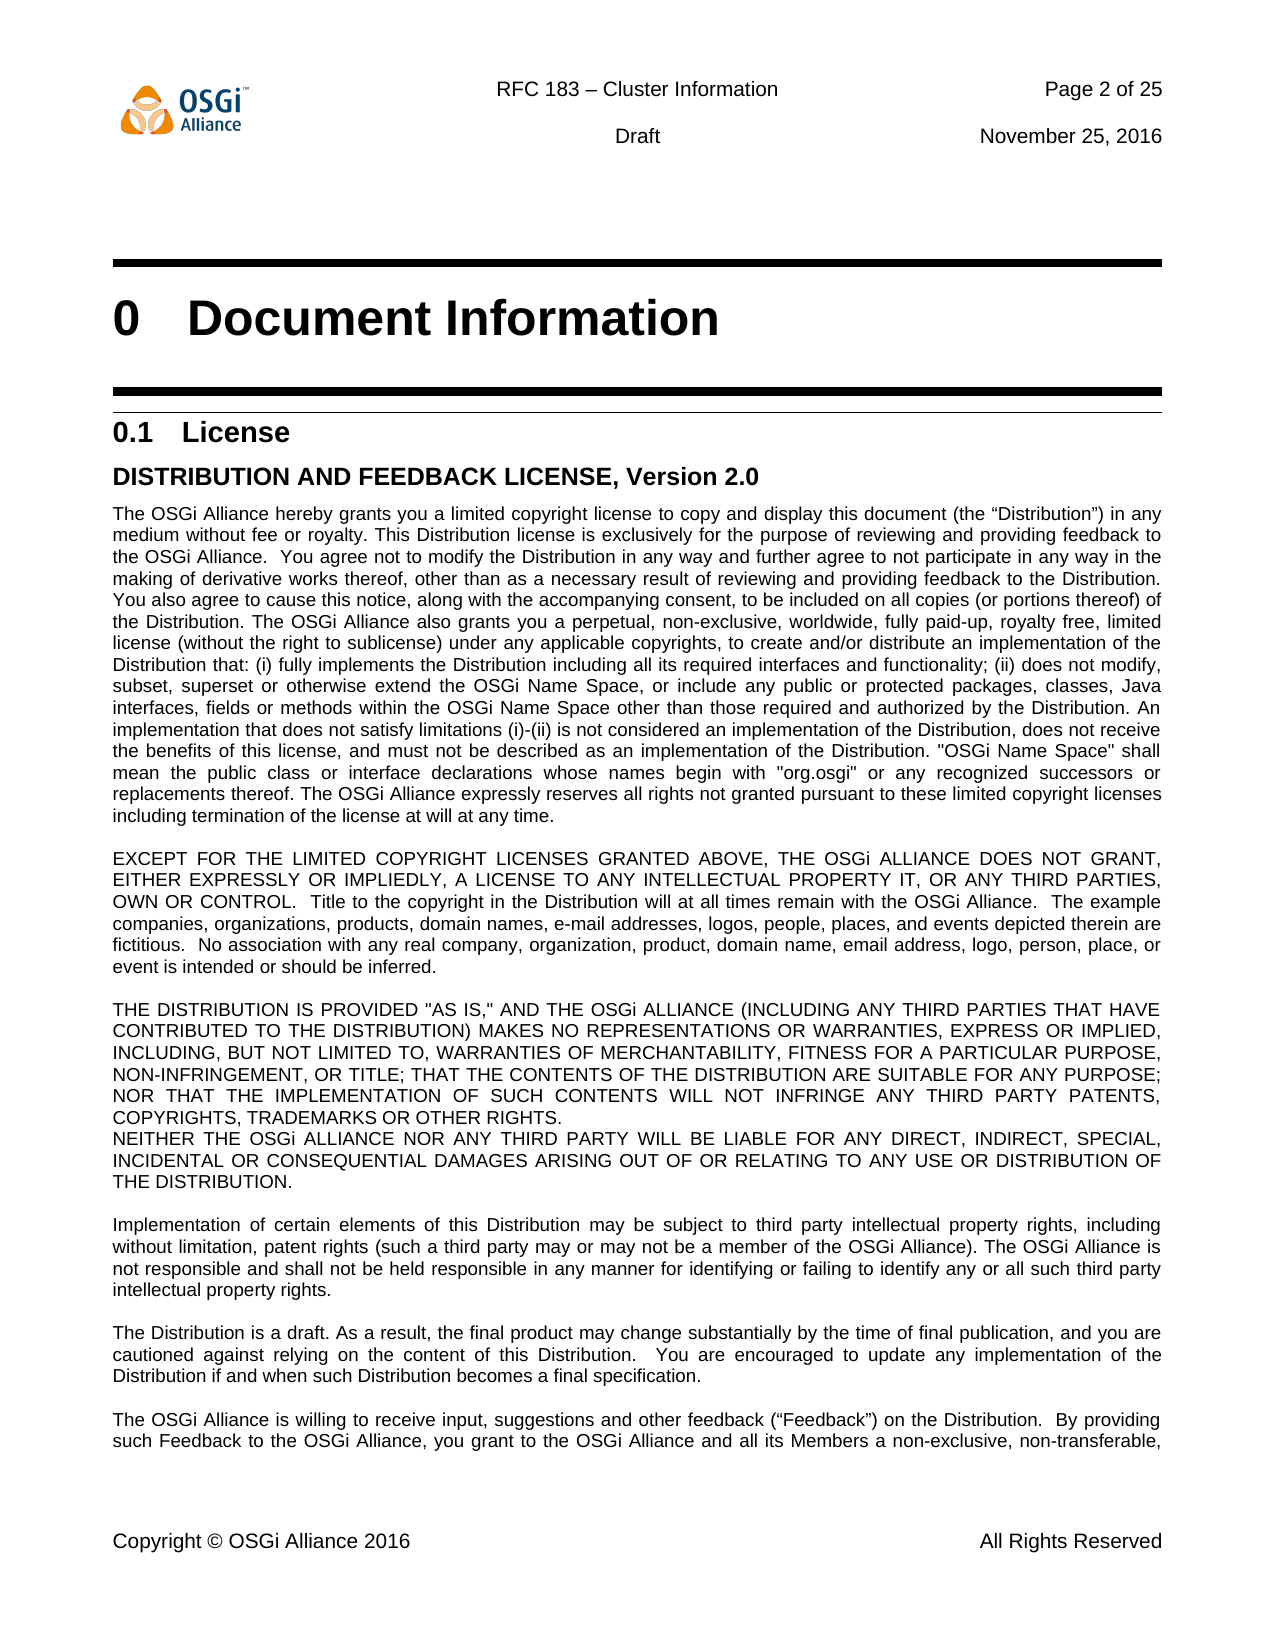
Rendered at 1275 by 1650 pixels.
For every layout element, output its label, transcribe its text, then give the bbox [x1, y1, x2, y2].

subtitle License [112, 413, 1162, 449]
text Implementation of certain elements of this Distribution may be subject to third party intellectual property rights, including without limitation, patent rights (such a third party may or may not be a member of the OSGi Alliance). The OSGi Alliance is not responsible and shall not be held responsible in any manner for identifying or failing to identify any or all such third party intellectual property rights. [112, 1214, 1162, 1301]
text DISTRIBUTION AND FEEDBACK LICENSE, Version 2.0 [112, 461, 1162, 490]
subtitle Document Information [112, 260, 1162, 396]
picture [113, 78, 257, 142]
text The OSGi Alliance hereby grants you a limited copyright license to copy and display this document (the “Distribution”) in any medium without fee or royalty. This Distribution license is exclusively for the purpose of reviewing and providing feedback to the OSGi Alliance. You agree not to modify the Distribution in any way and further agree to not participate in any way in the making of derivative works thereof, other than as a necessary result of reviewing and providing feedback to the Distribution. You also agree to cause this notice, along with the accompanying consent, to be included on all copies (or portions thereof) of the Distribution. The OSGi Alliance also grants you a perpetual, non-exclusive, worldwide, fully paid-up, royalty free, limited license (without the right to sublicense) under any applicable copyrights, to create and/or distribute an implementation of the Distribution that: (i) fully implements the Distribution including all its required interfaces and functionality; (ii) does not modify, subset, superset or otherwise extend the OSGi Name Space, or include any public or protected packages, classes, Java interfaces, fields or methods within the OSGi Name Space other than those required and authorized by the Distribution. An implementation that does not satisfy limitations (i)-(ii) is not considered an implementation of the Distribution, does not receive the benefits of this license, and must not be described as an implementation of the Distribution. "OSGi Name Space" shall mean the public class or interface declarations whose names begin with "org.osgi" or any recognized successors or replacements thereof. The OSGi Alliance expressly reserves all rights not granted pursuant to these limited copyright licenses including termination of the license at will at any time. [112, 503, 1162, 826]
text THE DISTRIBUTION IS PROVIDED "AS IS," AND THE OSGi ALLIANCE (INCLUDING ANY THIRD PARTIES THAT HAVE CONTRIBUTED TO THE DISTRIBUTION) MAKES NO REPRESENTATIONS OR WARRANTIES, EXPRESS OR IMPLIED, INCLUDING, BUT NOT LIMITED TO, WARRANTIES OF MERCHANTABILITY, FITNESS FOR A PARTICULAR PURPOSE, NON-INFRINGEMENT, OR TITLE; THAT THE CONTENTS OF THE DISTRIBUTION ARE SUITABLE FOR ANY PURPOSE; NOR THAT THE IMPLEMENTATION OF SUCH CONTENTS WILL NOT INFRINGE ANY THIRD PARTY PATENTS, COPYRIGHTS, TRADEMARKS OR OTHER RIGHTS. [112, 999, 1162, 1128]
text EXCEPT FOR THE LIMITED COPYRIGHT LICENSES GRANTED ABOVE, THE OSGi ALLIANCE DOES NOT GRANT, EITHER EXPRESSLY OR IMPLIEDLY, A LICENSE TO ANY INTELLECTUAL PROPERTY IT, OR ANY THIRD PARTIES, OWN OR CONTROL. Title to the copyright in the Distribution will at all times remain with the OSGi Alliance. The example companies, organizations, products, domain names, e-mail addresses, logos, people, places, and events depicted therein are fictitious. No association with any real company, organization, product, domain name, email address, logo, person, place, or event is intended or should be inferred. [112, 848, 1162, 977]
text The Distribution is a draft. As a result, the final product may change substantially by the time of final publication, and you are cautioned against relying on the content of this Distribution. You are encouraged to update any implementation of the Distribution if and when such Distribution becomes a final specification. [112, 1322, 1162, 1387]
text The OSGi Alliance is willing to receive input, suggestions and other feedback (“Feedback”) on the Distribution. By providing such Feedback to the OSGi Alliance, you grant to the OSGi Alliance and all its Members a non-exclusive, non-transferable, [112, 1408, 1162, 1451]
text NEITHER THE OSGi ALLIANCE NOR ANY THIRD PARTY WILL BE LIABLE FOR ANY DIRECT, INDIRECT, SPECIAL, INCIDENTAL OR CONSEQUENTIAL DAMAGES ARISING OUT OF OR RELATING TO ANY USE OR DISTRIBUTION OF THE DISTRIBUTION. [112, 1128, 1162, 1193]
